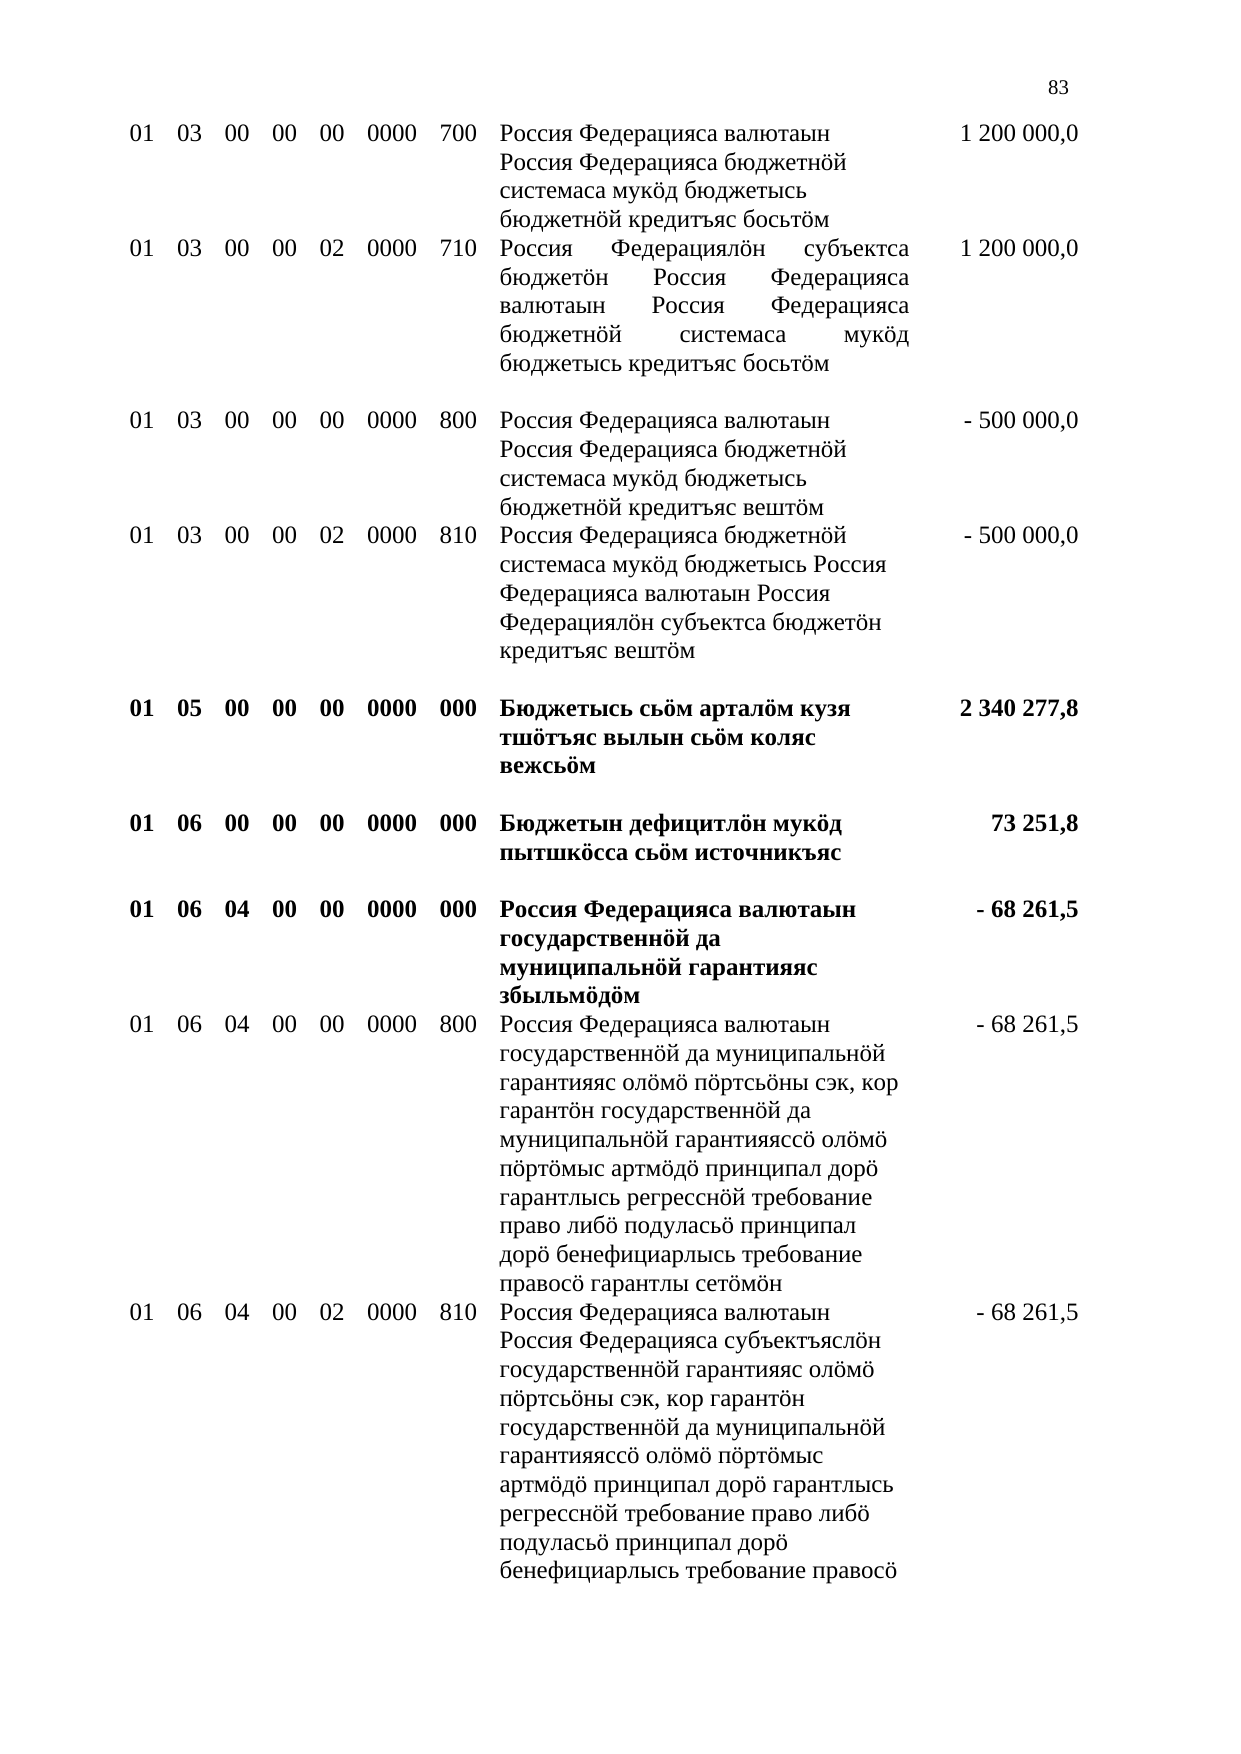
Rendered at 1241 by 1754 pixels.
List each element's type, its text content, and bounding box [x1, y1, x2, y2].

table_cell Россия Федерацияса валютаын Россия Федерацияса бюджетнöй системаса мукöд бюджетысь бюджетнöй кредитъяс вештöм [488, 406, 921, 521]
table_cell 02 [308, 233, 356, 406]
table_cell 810 [428, 1297, 488, 1584]
table_cell 0000 [356, 808, 428, 894]
table_cell 01 [118, 1297, 166, 1584]
table_cell 710 [428, 233, 488, 406]
table_cell 00 [261, 894, 308, 1009]
table_cell [1089, 693, 1131, 808]
table_cell 00 [213, 808, 261, 894]
table_cell 04 [213, 894, 261, 1009]
table_cell 0000 [356, 1009, 428, 1297]
table_cell 01 [118, 233, 166, 406]
table_cell 00 [213, 521, 261, 693]
table_cell [1089, 894, 1131, 1009]
table_cell Россия Федерацияса валютаын Россия Федерацияса бюджетнöй системаса мукöд бюджетысь бюджетнöй кредитъяс босьтöм [488, 118, 921, 233]
table_cell 03 [166, 233, 213, 406]
table_cell 0000 [356, 894, 428, 1009]
table_cell 00 [213, 118, 261, 233]
table_cell 01 [118, 406, 166, 521]
table_cell [1089, 521, 1131, 693]
table_cell 05 [166, 693, 213, 808]
table_cell 00 [261, 808, 308, 894]
table_cell 0000 [356, 118, 428, 233]
table_cell [1089, 1297, 1131, 1584]
table_cell 06 [166, 1009, 213, 1297]
table_cell 00 [261, 693, 308, 808]
table_cell Россия Федерацияса валютаын государственнöй да муниципальнöй гарантияяс збыльмöдöм [488, 894, 921, 1009]
table_cell Россия Федерацияса бюджетнöй системаса мукöд бюджетысь Россия Федерацияса валютаын Россия Федерациялöн субъектса бюджетöн кредитъяс вештöм [488, 521, 921, 693]
table_cell 06 [166, 808, 213, 894]
table_cell 700 [428, 118, 488, 233]
table_cell 810 [428, 521, 488, 693]
table_cell 0000 [356, 693, 428, 808]
table_cell 00 [261, 406, 308, 521]
table_cell 01 [118, 894, 166, 1009]
table_cell Бюджетын дефицитлöн мукöд пытшкöсса сьöм источникъяс [488, 808, 921, 894]
table_cell [1089, 808, 1131, 894]
table_cell 000 [428, 693, 488, 808]
table_cell Россия Федерациялöн субъектса бюджетöн Россия Федерацияса валютаын Россия Федерацияса бюджетнöй системаса мукöд бюджетысь кредитъяс босьтöм [488, 233, 921, 406]
table_cell 00 [213, 406, 261, 521]
table_cell 0000 [356, 521, 428, 693]
table_cell 00 [261, 118, 308, 233]
table_cell 00 [213, 693, 261, 808]
table_cell 04 [213, 1297, 261, 1584]
table_cell 01 [118, 1009, 166, 1297]
table_cell 00 [261, 521, 308, 693]
table_cell 00 [308, 406, 356, 521]
table_cell 04 [213, 1009, 261, 1297]
table_cell 00 [308, 894, 356, 1009]
table_cell [1089, 118, 1131, 233]
table_cell 03 [166, 521, 213, 693]
table_cell - 68 261,5 [921, 894, 1089, 1009]
table_cell 800 [428, 1009, 488, 1297]
table_cell 000 [428, 894, 488, 1009]
table_cell [1089, 233, 1131, 406]
table_cell 800 [428, 406, 488, 521]
table_cell 06 [166, 894, 213, 1009]
table_cell Россия Федерацияса валютаын Россия Федерацияса субъектъяслöн государственнöй гарантияяс олöмö пöртсьöны сэк, кор гарантöн государственнöй да муниципальнöй гарантияяссö олöмö пöртöмыс артмöдö принципал дорö гарантлысь регресснöй требование право либö подуласьö принципал дорö бенефициарлысь требование правосö [488, 1297, 921, 1584]
table_cell 0000 [356, 406, 428, 521]
table_cell 00 [308, 1009, 356, 1297]
table_cell 2 340 277,8 [921, 693, 1089, 808]
table_cell 00 [213, 233, 261, 406]
table_cell 00 [308, 693, 356, 808]
table_cell 03 [166, 118, 213, 233]
table_cell 01 [118, 521, 166, 693]
table_cell 03 [166, 406, 213, 521]
table_cell - 500 000,0 [921, 521, 1089, 693]
table_cell [1089, 1009, 1131, 1297]
table_cell 000 [428, 808, 488, 894]
table_cell 00 [261, 1297, 308, 1584]
table_cell - 500 000,0 [921, 406, 1089, 521]
table_cell Бюджетысь сьöм арталöм кузя тшöтъяс вылын сьöм коляс вежсьöм [488, 693, 921, 808]
table_cell 0000 [356, 1297, 428, 1584]
table_cell Россия Федерацияса валютаын государственнöй да муниципальнöй гарантияяс олöмö пöртсьöны сэк, кор гарантöн государственнöй да муниципальнöй гарантияяссö олöмö пöртöмыс артмöдö принципал дорö гарантлысь регресснöй требование право либö подуласьö принципал дорö бенефициарлысь требование правосö гарантлы сетöмöн [488, 1009, 921, 1297]
table_cell 00 [308, 808, 356, 894]
table_cell [1089, 406, 1131, 521]
table_cell 73 251,8 [921, 808, 1089, 894]
table_cell 01 [118, 693, 166, 808]
table_cell 01 [118, 808, 166, 894]
table_cell 1 200 000,0 [921, 118, 1089, 233]
table_cell 06 [166, 1297, 213, 1584]
table_cell 1 200 000,0 [921, 233, 1089, 406]
table_cell 00 [261, 1009, 308, 1297]
table_cell 02 [308, 521, 356, 693]
table_cell - 68 261,5 [921, 1009, 1089, 1297]
table_cell - 68 261,5 [921, 1297, 1089, 1584]
table_cell 0000 [356, 233, 428, 406]
table_cell 02 [308, 1297, 356, 1584]
table_cell 01 [118, 118, 166, 233]
table_cell 00 [308, 118, 356, 233]
table_cell 00 [261, 233, 308, 406]
